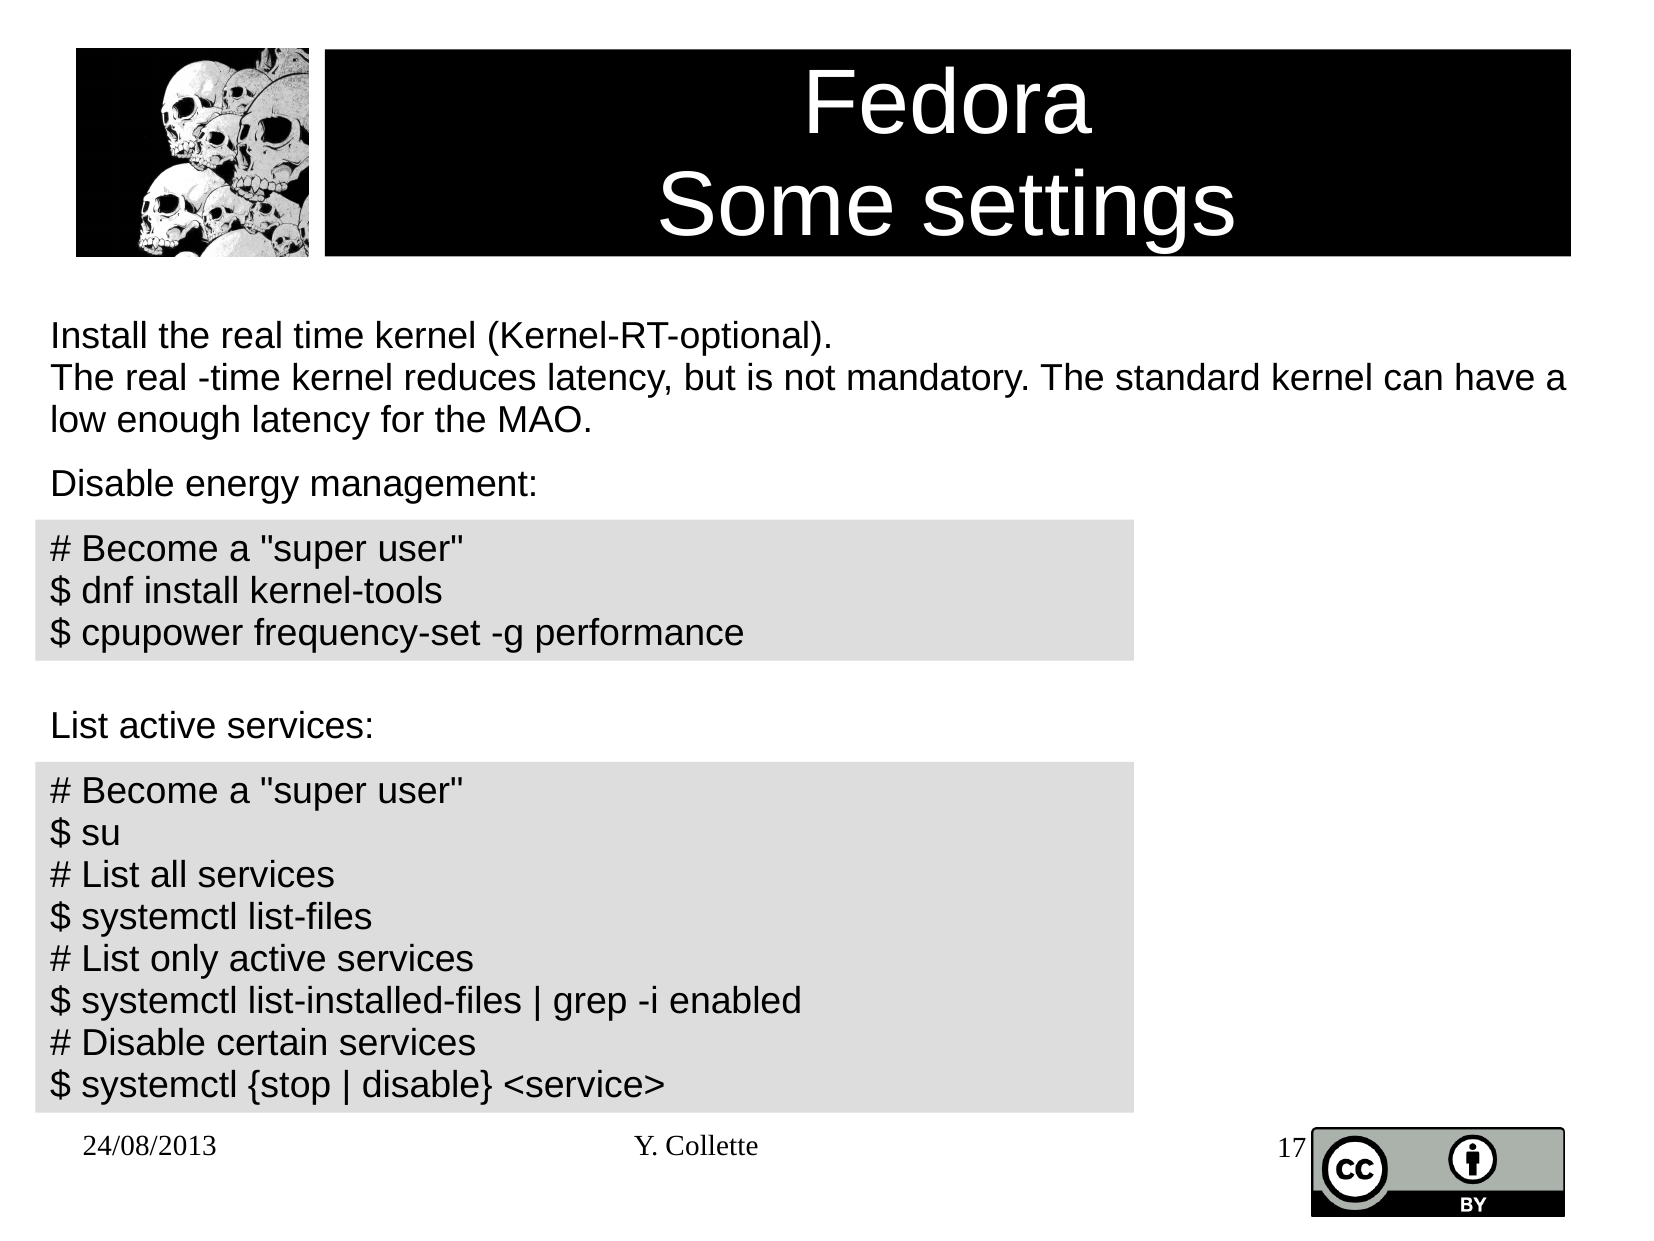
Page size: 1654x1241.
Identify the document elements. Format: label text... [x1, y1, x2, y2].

text_box # Become a "super user" $ dnf install kernel-tools $ cpupower frequency-set -g performance [35, 519, 1134, 661]
picture [1311, 1127, 1565, 1217]
title Fedora Some settings [324, 49, 1571, 257]
text_box Disable energy management: [35, 454, 615, 519]
text_box # Become a "super user" $ su # List all services $ systemctl list-files # List only active services $ systemctl list-installed-files | grep -i enabled # Disable certain services $ systemctl {stop | disable} <service> [35, 761, 1134, 1113]
text_box List active services: [35, 696, 579, 754]
picture [76, 48, 309, 257]
text_box Install the real time kernel (Kernel-RT-optional). The real -time kernel reduces latency, but is not mandatory. The standard kernel can have a low enough latency for the MAO. [35, 307, 1619, 490]
